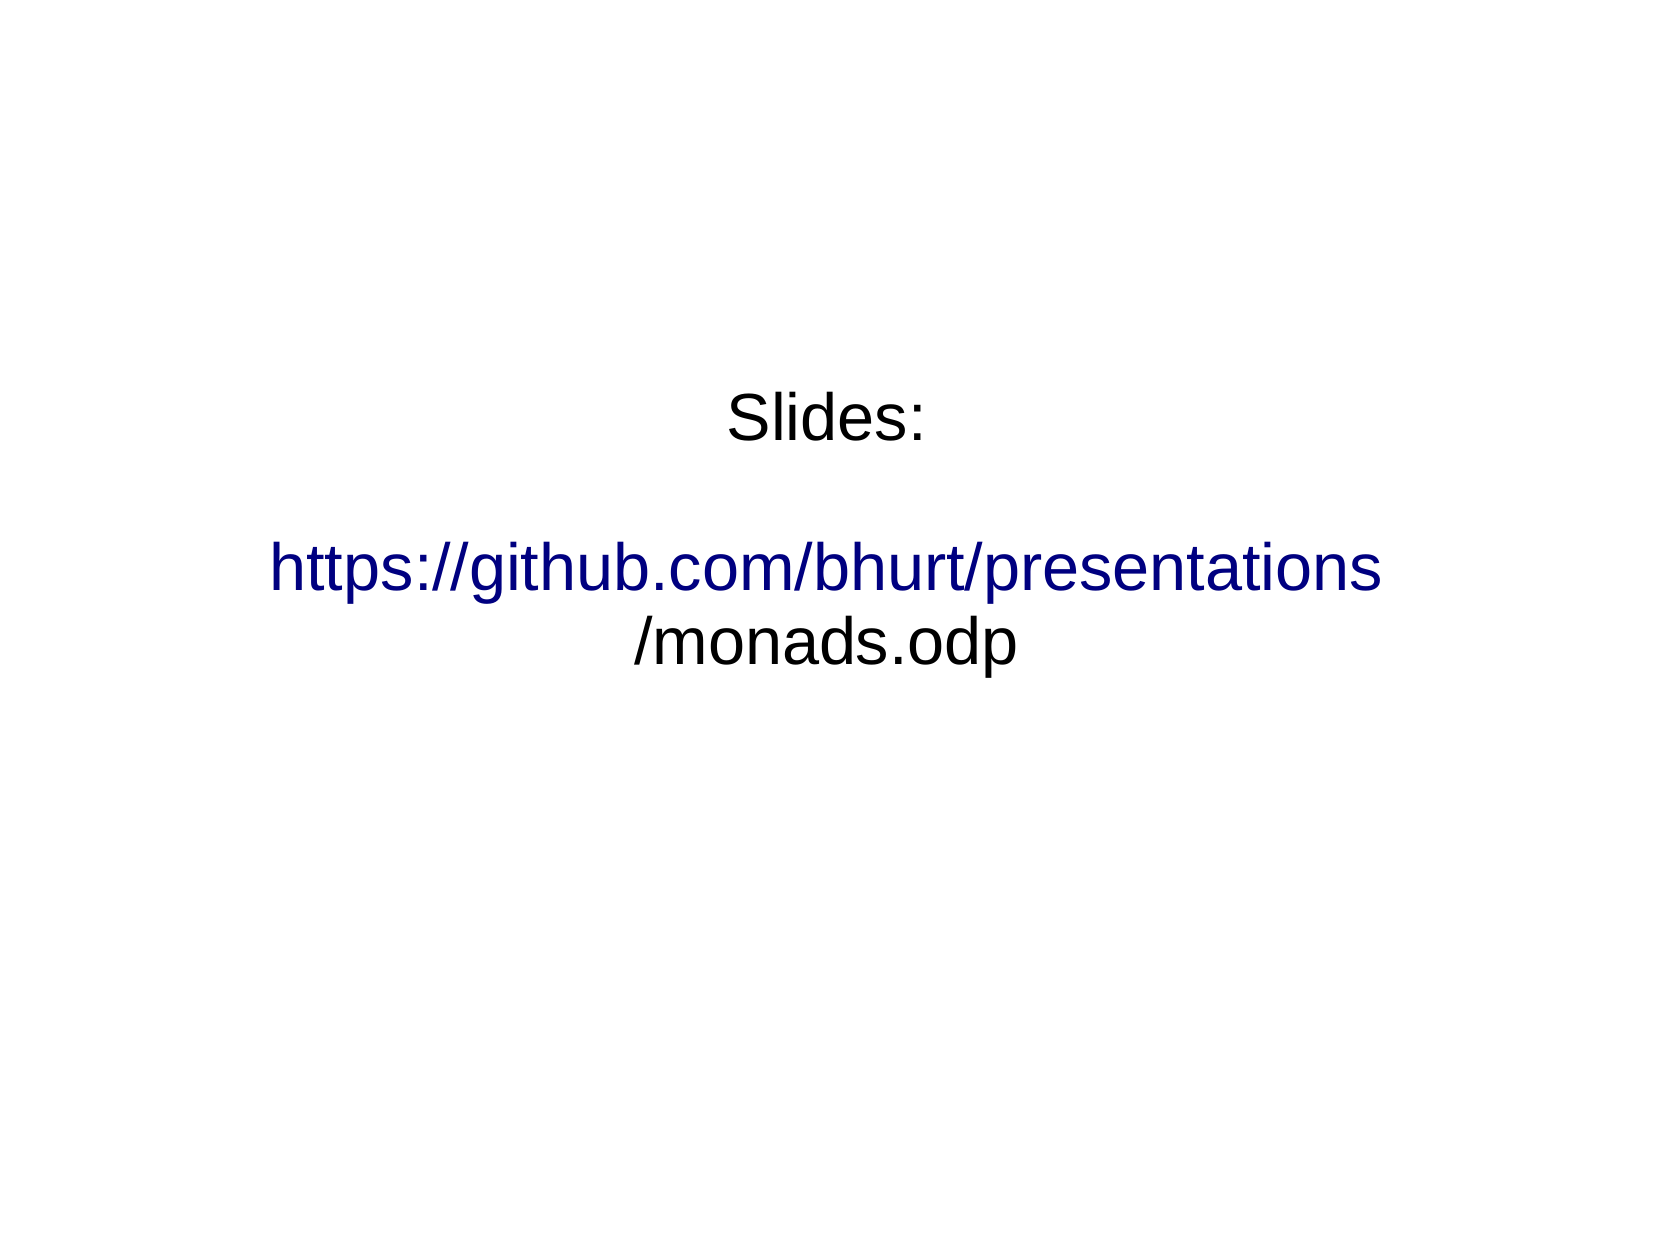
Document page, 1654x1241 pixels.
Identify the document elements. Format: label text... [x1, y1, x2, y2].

subtitle Slides: https://github.com/bhurt/presentations /monads.odp [82, 49, 1571, 1010]
